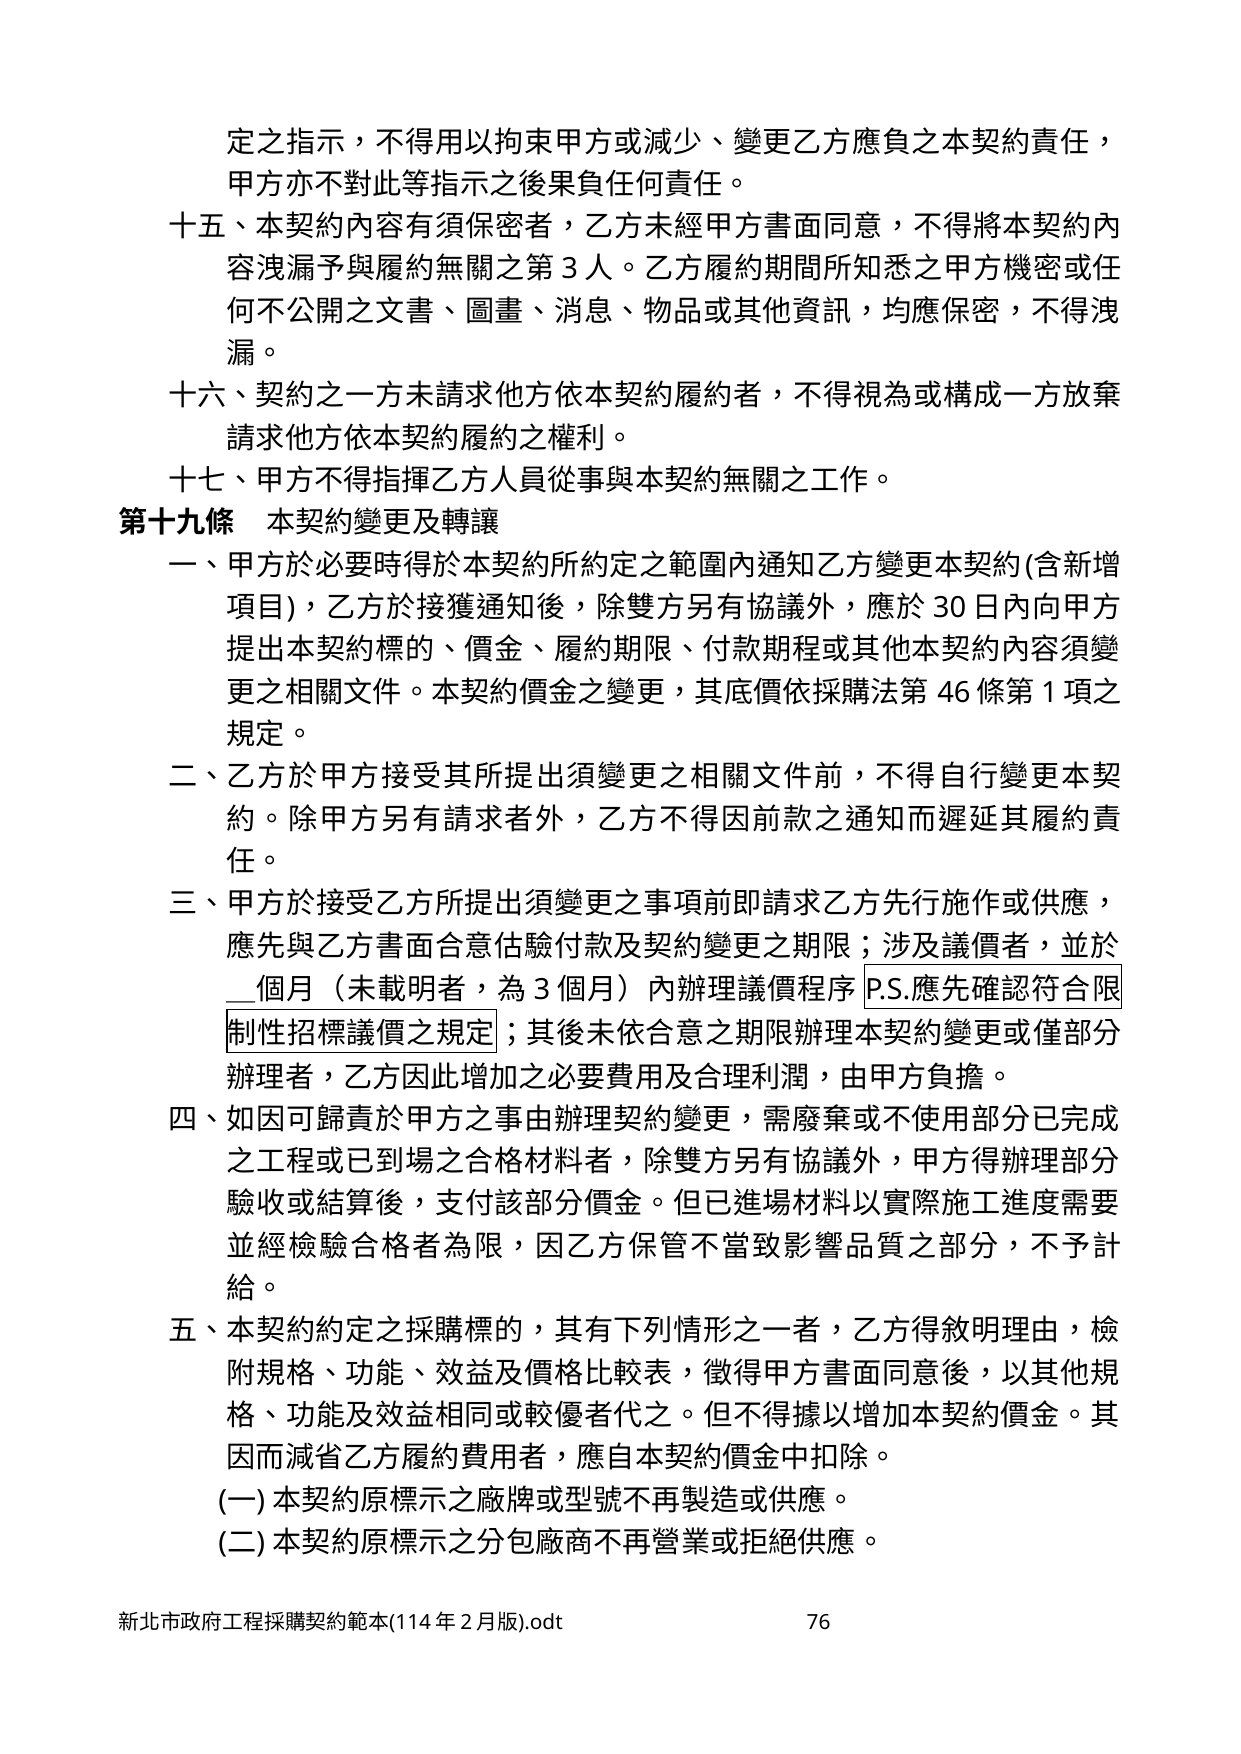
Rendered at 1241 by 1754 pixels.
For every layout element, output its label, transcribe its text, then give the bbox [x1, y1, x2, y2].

list 定之指示，不得用以拘束甲方或減少、變更乙方應負之本契約責任，甲方亦不對此等指示之後果負任何責任。 [168, 118, 1122, 203]
list 甲方於接受乙方所提出須變更之事項前即請求乙方先行施作或供應，應先與乙方書面合意估驗付款及契約變更之期限；涉及議價者，並於＿個月（未載明者，為3個月）內辦理議價程序P.S.應先確認符合限制性招標議價之規定；其後未依合意之期限辦理本契約變更或僅部分辦理者，乙方因此增加之必要費用及合理利潤，由甲方負擔。 [168, 880, 1122, 1095]
list 本契約變更及轉讓 [118, 499, 1122, 541]
list 本契約約定之採購標的，其有下列情形之一者，乙方得敘明理由，檢附規格、功能、效益及價格比較表，徵得甲方書面同意後，以其他規格、功能及效益相同或較優者代之。但不得據以增加本契約價金。其因而減省乙方履約費用者，應自本契約價金中扣除。 [168, 1307, 1122, 1476]
list 本契約原標示之分包廠商不再營業或拒絕供應。 [218, 1518, 1122, 1561]
list 本契約內容有須保密者，乙方未經甲方書面同意，不得將本契約內容洩漏予與履約無關之第3人。乙方履約期間所知悉之甲方機密或任何不公開之文書、圖畫、消息、物品或其他資訊，均應保密，不得洩漏。 [168, 203, 1122, 372]
list 契約之一方未請求他方依本契約履約者，不得視為或構成一方放棄請求他方依本契約履約之權利。 [168, 372, 1122, 457]
list 甲方不得指揮乙方人員從事與本契約無關之工作。 [168, 457, 1122, 499]
list 甲方於必要時得於本契約所約定之範圍內通知乙方變更本契約(含新增項目)，乙方於接獲通知後，除雙方另有協議外，應於30日內向甲方提出本契約標的、價金、履約期限、付款期程或其他本契約內容須變更之相關文件。本契約價金之變更，其底價依採購法第46條第1項之規定。 [168, 541, 1122, 753]
list 本契約原標示之廠牌或型號不再製造或供應。 [218, 1476, 1122, 1518]
list 如因可歸責於甲方之事由辦理契約變更，需廢棄或不使用部分已完成之工程或已到場之合格材料者，除雙方另有協議外，甲方得辦理部分驗收或結算後，支付該部分價金。但已進場材料以實際施工進度需要並經檢驗合格者為限，因乙方保管不當致影響品質之部分，不予計給。 [168, 1095, 1122, 1307]
list 乙方於甲方接受其所提出須變更之相關文件前，不得自行變更本契約。除甲方另有請求者外，乙方不得因前款之通知而遲延其履約責任。 [168, 753, 1122, 880]
